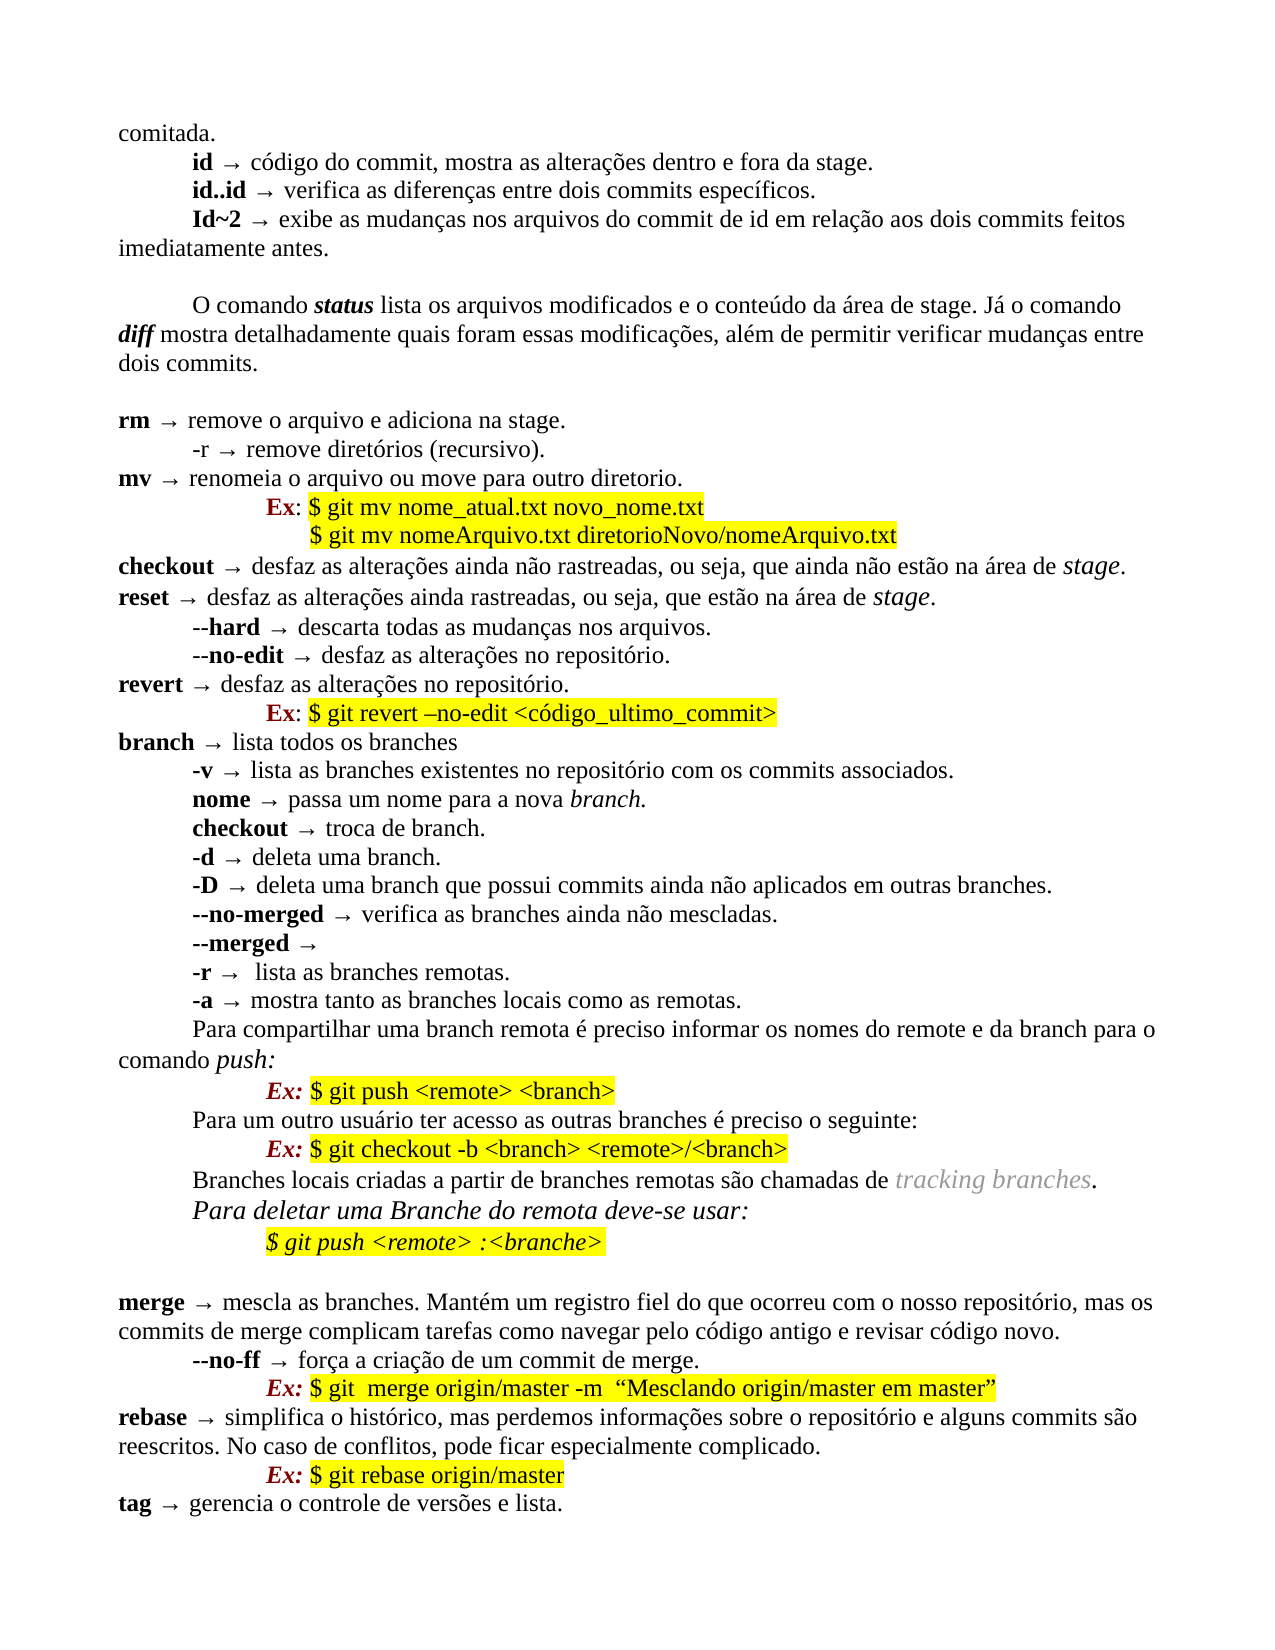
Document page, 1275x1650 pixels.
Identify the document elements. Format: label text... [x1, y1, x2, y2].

text mv → renomeia o arquivo ou move para outro diretorio. [118, 463, 1157, 492]
text tag → gerencia o controle de versões e lista. [118, 1488, 1157, 1517]
text rebase → simplifica o histórico, mas perdemos informações sobre o repositório e alguns commits são reescritos. No caso de conflitos, pode ficar especialmente complicado. [118, 1402, 1157, 1460]
text --no-ff → força a criação de um commit de merge. [118, 1345, 1157, 1373]
text --no-edit → desfaz as alterações no repositório. [118, 640, 1157, 669]
text --hard → descarta todas as mudanças nos arquivos. [118, 612, 1157, 640]
text $ git mv nomeArquivo.txt diretorioNovo/nomeArquivo.txt [118, 521, 1157, 549]
text -d → deleta uma branch. [118, 842, 1157, 870]
text Ex: $ git merge origin/master -m “Mesclando origin/master em master” [118, 1373, 1157, 1402]
text id..id → verifica as diferenças entre dois commits específicos. [118, 176, 1157, 204]
text Ex: $ git rebase origin/master [118, 1460, 1157, 1488]
text Ex: $ git checkout -b <branch> <remote>/<branch> [118, 1134, 1157, 1163]
text Ex: $ git push <remote> <branch> [118, 1074, 1157, 1105]
text O comando status lista os arquivos modificados e o conteúdo da área de stage. Já o comando diff mostra detalhadamente quais foram essas modificações, além de permitir verificar mudanças entre dois commits. [118, 291, 1157, 377]
text --no-merged → verifica as branches ainda não mescladas. [118, 899, 1157, 928]
text -r → remove diretórios (recursivo). [118, 434, 1157, 463]
text --merged → [118, 928, 1157, 957]
text comitada. [118, 118, 1157, 147]
text Branches locais criadas a partir de branches remotas são chamadas de tracking branches. [118, 1163, 1157, 1194]
text checkout → desfaz as alterações ainda não rastreadas, ou seja, que ainda não estão na área de stage. [118, 549, 1157, 581]
text Id~2 → exibe as mudanças nos arquivos do commit de id em relação aos dois commits feitos imediatamente antes. [118, 204, 1157, 262]
text Para um outro usuário ter acesso as outras branches é preciso o seguinte: [118, 1105, 1157, 1134]
text Ex: $ git revert –no-edit <código_ultimo_commit> [118, 698, 1157, 727]
text Para deletar uma Branche do remota deve-se usar: [118, 1194, 1157, 1225]
text branch → lista todos os branches [118, 727, 1157, 755]
text revert → desfaz as alterações no repositório. [118, 669, 1157, 698]
text $ git push <remote> :<branche> [118, 1225, 1157, 1256]
text checkout → troca de branch. [118, 813, 1157, 842]
text nome → passa um nome para a nova branch. [118, 784, 1157, 813]
text -D → deleta uma branch que possui commits ainda não aplicados em outras branches. [118, 870, 1157, 899]
text Para compartilhar uma branch remota é preciso informar os nomes do remote e da branch para o comando push: [118, 1014, 1157, 1074]
text merge → mescla as branches. Mantém um registro fiel do que ocorreu com o nosso repositório, mas os commits de merge complicam tarefas como navegar pelo código antigo e revisar código novo. [118, 1287, 1157, 1345]
text -a → mostra tanto as branches locais como as remotas. [118, 985, 1157, 1014]
text reset → desfaz as alterações ainda rastreadas, ou seja, que estão na área de stage. [118, 581, 1157, 612]
text -r → lista as branches remotas. [118, 957, 1157, 985]
text rm → remove o arquivo e adiciona na stage. [118, 406, 1157, 434]
text -v → lista as branches existentes no repositório com os commits associados. [118, 755, 1157, 784]
text Ex: $ git mv nome_atual.txt novo_nome.txt [118, 492, 1157, 521]
text id → código do commit, mostra as alterações dentro e fora da stage. [118, 147, 1157, 176]
